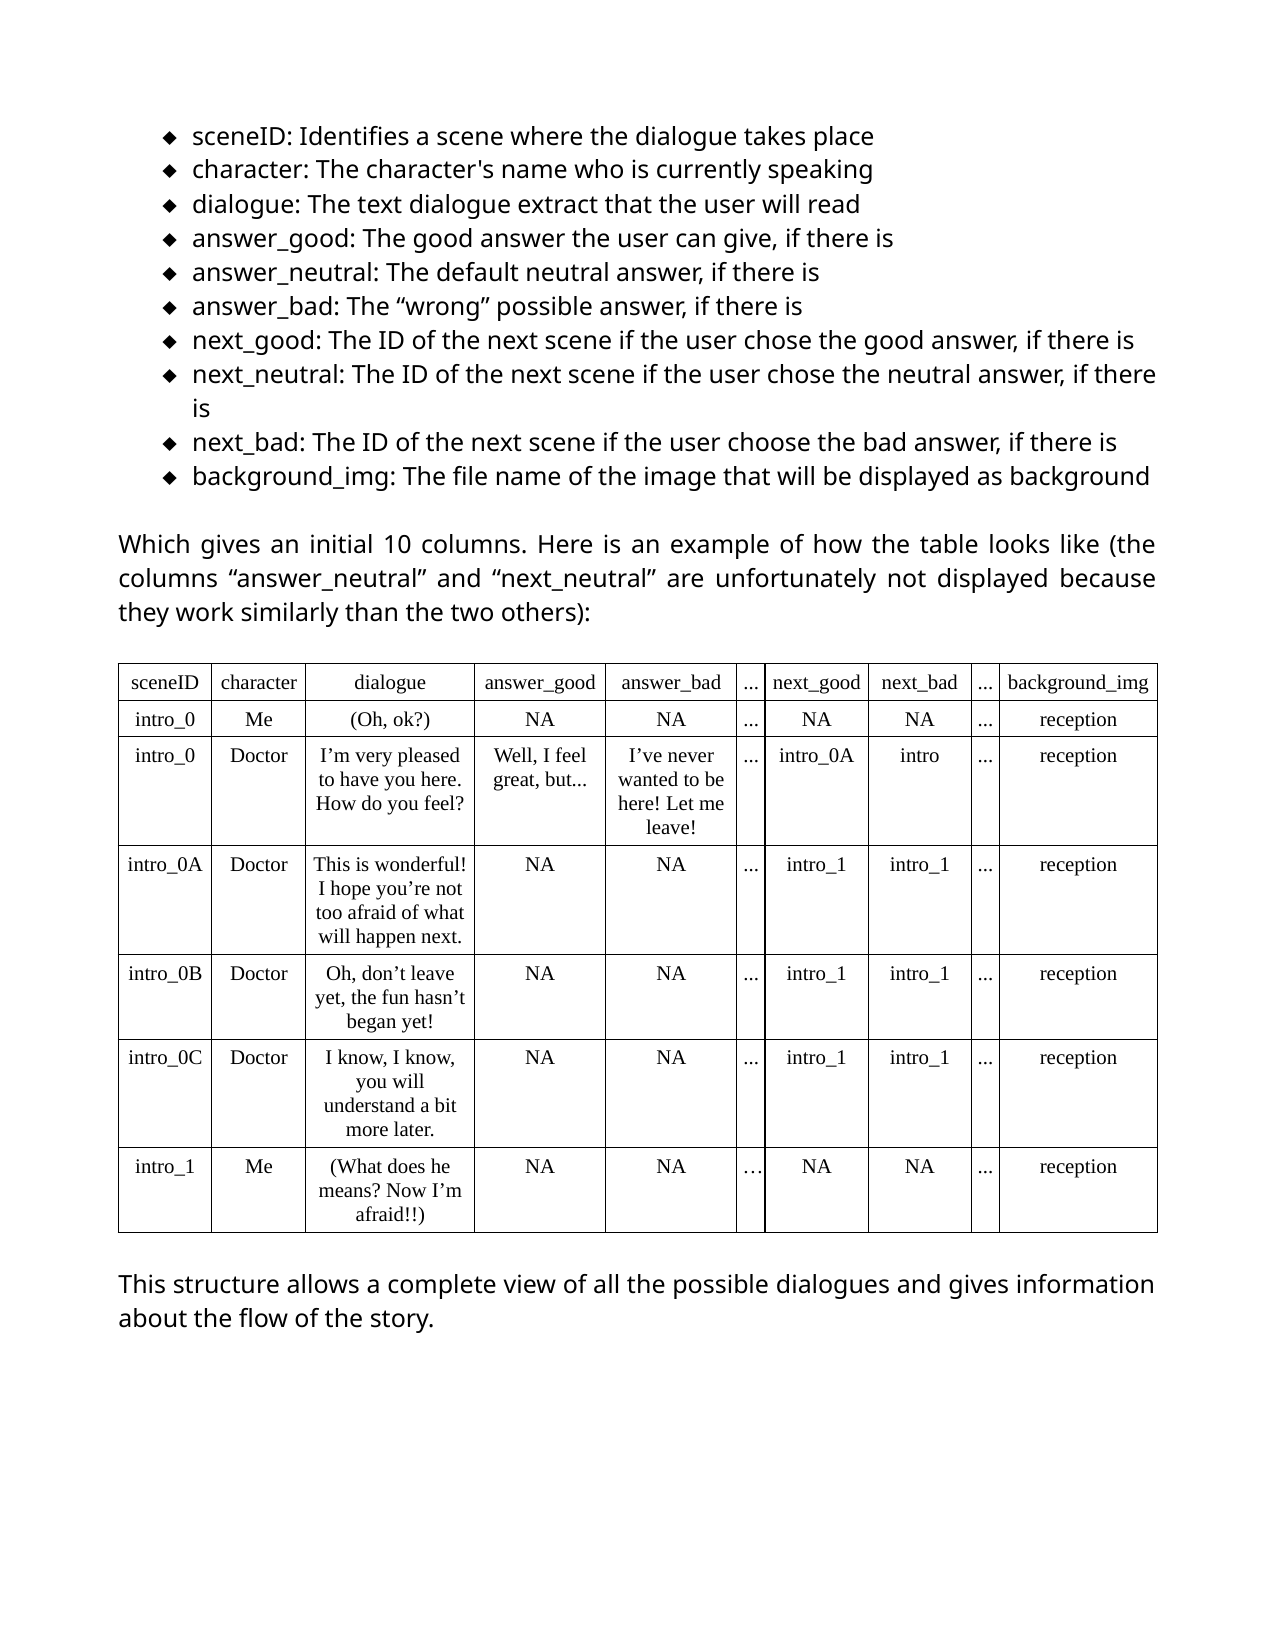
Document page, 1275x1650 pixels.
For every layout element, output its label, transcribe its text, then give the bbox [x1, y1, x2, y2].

table_cell I’ve never wanted to be here! Let me leave! [606, 737, 736, 845]
table_cell reception [1000, 1148, 1157, 1232]
table_cell ... [737, 955, 764, 1038]
table_cell NA [475, 701, 605, 736]
table_cell Doctor [212, 1040, 305, 1147]
table_cell NA [869, 1148, 971, 1232]
table_cell reception [1000, 955, 1157, 1038]
table_cell … [737, 1148, 764, 1232]
table_cell intro_0C [119, 1040, 211, 1147]
table_cell intro_0A [766, 737, 868, 845]
table_header sceneID [119, 664, 211, 700]
table_header character [212, 664, 305, 700]
list background_img: The file name of the image that will be displayed as background [162, 459, 1157, 493]
table_cell NA [606, 701, 736, 736]
table_header answer_bad [606, 664, 736, 700]
table_cell This is wonderful! I hope you’re not too afraid of what will happen next. [306, 846, 474, 954]
table_cell intro_0A [119, 846, 211, 954]
table_cell reception [1000, 737, 1157, 845]
table_cell I know, I know, you will understand a bit more later. [306, 1040, 474, 1147]
table_cell intro_0B [119, 955, 211, 1038]
table_cell NA [606, 1040, 736, 1147]
table_cell ... [972, 737, 999, 845]
table_cell reception [1000, 701, 1157, 736]
table_cell intro_0 [119, 737, 211, 845]
table_cell NA [475, 955, 605, 1038]
table_cell NA [869, 701, 971, 736]
list dialogue: The text dialogue extract that the user will read [162, 186, 1157, 220]
table_cell ... [737, 701, 764, 736]
text Which gives an initial 10 columns. Here is an example of how the table looks like (the columns “answer_neutral” and “next_neutral” are unfortunately not displayed because they work similarly than the two others): [118, 527, 1157, 629]
table_header next_bad [869, 664, 971, 700]
table_header dialogue [306, 664, 474, 700]
table_cell intro_1 [766, 955, 868, 1038]
table_cell intro_1 [869, 1040, 971, 1147]
table_cell ... [737, 737, 764, 845]
list next_neutral: The ID of the next scene if the user chose the neutral answer, if there is [162, 357, 1157, 425]
list next_good: The ID of the next scene if the user chose the good answer, if there is [162, 322, 1157, 357]
table_cell intro_1 [119, 1148, 211, 1232]
table_cell NA [475, 1148, 605, 1232]
table_cell ... [972, 1148, 999, 1232]
table_cell ... [972, 846, 999, 954]
table_cell NA [766, 1148, 868, 1232]
table_cell ... [972, 1040, 999, 1147]
table_cell ... [737, 846, 764, 954]
list next_bad: The ID of the next scene if the user choose the bad answer, if there is [162, 425, 1157, 459]
table_cell Me [212, 1148, 305, 1232]
table_cell intro_1 [766, 1040, 868, 1147]
table_cell reception [1000, 1040, 1157, 1147]
table_header ... [972, 664, 999, 700]
table_cell (What does he means? Now I’m afraid!!) [306, 1148, 474, 1232]
table_cell Oh, don’t leave yet, the fun hasn’t began yet! [306, 955, 474, 1038]
table_cell NA [766, 701, 868, 736]
table_cell Doctor [212, 955, 305, 1038]
list character: The character's name who is currently speaking [162, 152, 1157, 186]
table_cell ... [972, 701, 999, 736]
table_cell ... [737, 1040, 764, 1147]
table_header ... [737, 664, 764, 700]
table_cell ... [972, 955, 999, 1038]
table_cell (Oh, ok?) [306, 701, 474, 736]
list answer_neutral: The default neutral answer, if there is [162, 254, 1157, 288]
table_header background_img [1000, 664, 1157, 700]
list sceneID: Identifies a scene where the dialogue takes place [162, 118, 1157, 152]
table_cell reception [1000, 846, 1157, 954]
list answer_good: The good answer the user can give, if there is [162, 220, 1157, 254]
table_cell intro_1 [869, 846, 971, 954]
list answer_bad: The “wrong” possible answer, if there is [162, 288, 1157, 322]
table_header next_good [766, 664, 868, 700]
table_cell NA [606, 1148, 736, 1232]
table_cell intro_1 [869, 955, 971, 1038]
table_cell NA [475, 846, 605, 954]
table_cell intro_0 [119, 701, 211, 736]
table_cell I’m very pleased to have you here. How do you feel? [306, 737, 474, 845]
table_cell NA [606, 955, 736, 1038]
table_cell NA [475, 1040, 605, 1147]
table_cell intro_1 [766, 846, 868, 954]
table_cell Doctor [212, 846, 305, 954]
table_cell Well, I feel great, but... [475, 737, 605, 845]
table_cell Me [212, 701, 305, 736]
table_cell Doctor [212, 737, 305, 845]
text This structure allows a complete view of all the possible dialogues and gives information about the flow of the story. [118, 1267, 1157, 1335]
table_cell intro [869, 737, 971, 845]
table_header answer_good [475, 664, 605, 700]
table_cell NA [606, 846, 736, 954]
